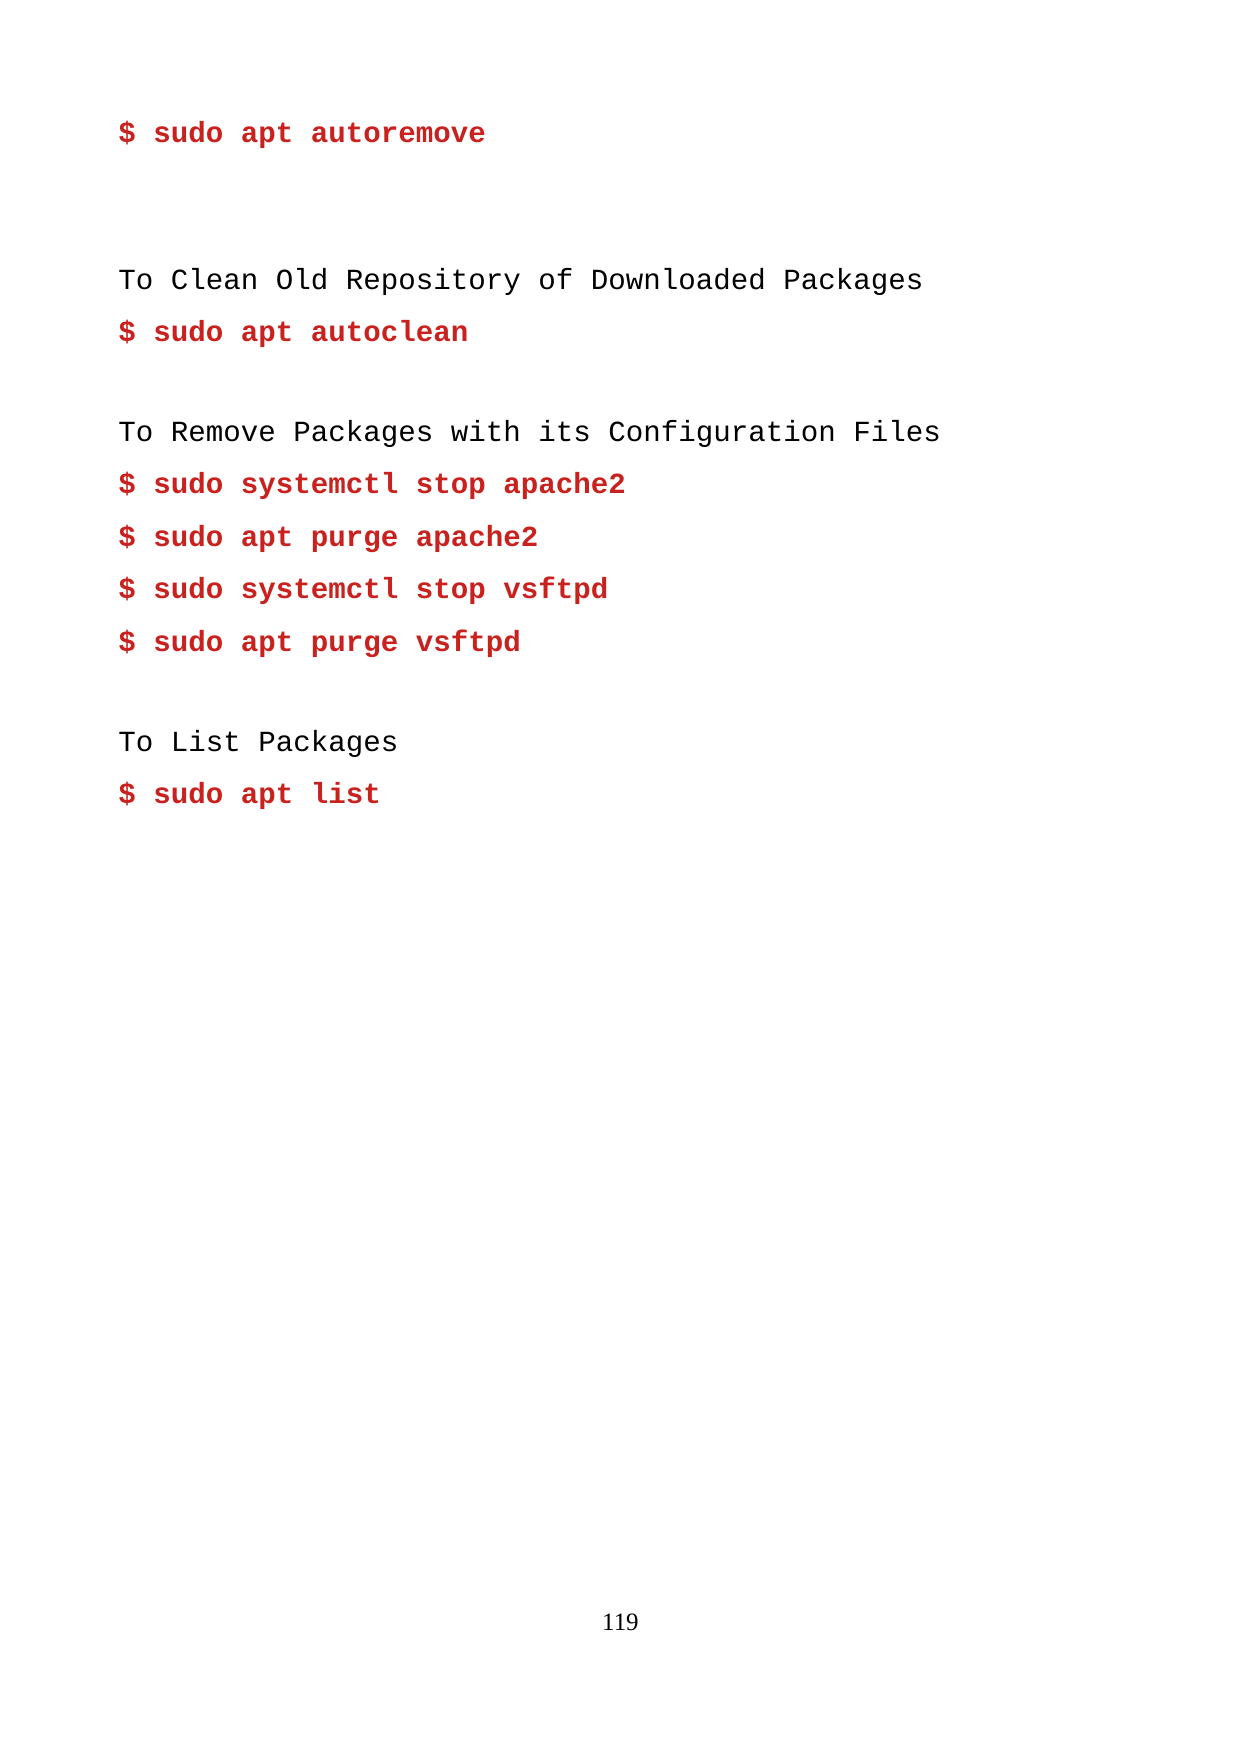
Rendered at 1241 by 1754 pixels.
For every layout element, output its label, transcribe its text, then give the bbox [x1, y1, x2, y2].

text $ sudo systemctl stop vsftpd [118, 575, 1122, 608]
text $ sudo apt purge vsftpd [118, 627, 1122, 660]
text $ sudo apt autoclean [118, 317, 1122, 351]
text $ sudo apt list [118, 779, 1122, 812]
text To Clean Old Repository of Downloaded Packages [118, 265, 1122, 298]
text To List Packages [118, 727, 1122, 760]
text $ sudo systemctl stop apache2 [118, 470, 1122, 503]
text $ sudo apt purge apache2 [118, 522, 1122, 555]
text To Remove Packages with its Configuration Files [118, 417, 1122, 450]
text $ sudo apt autoremove [118, 118, 1122, 151]
